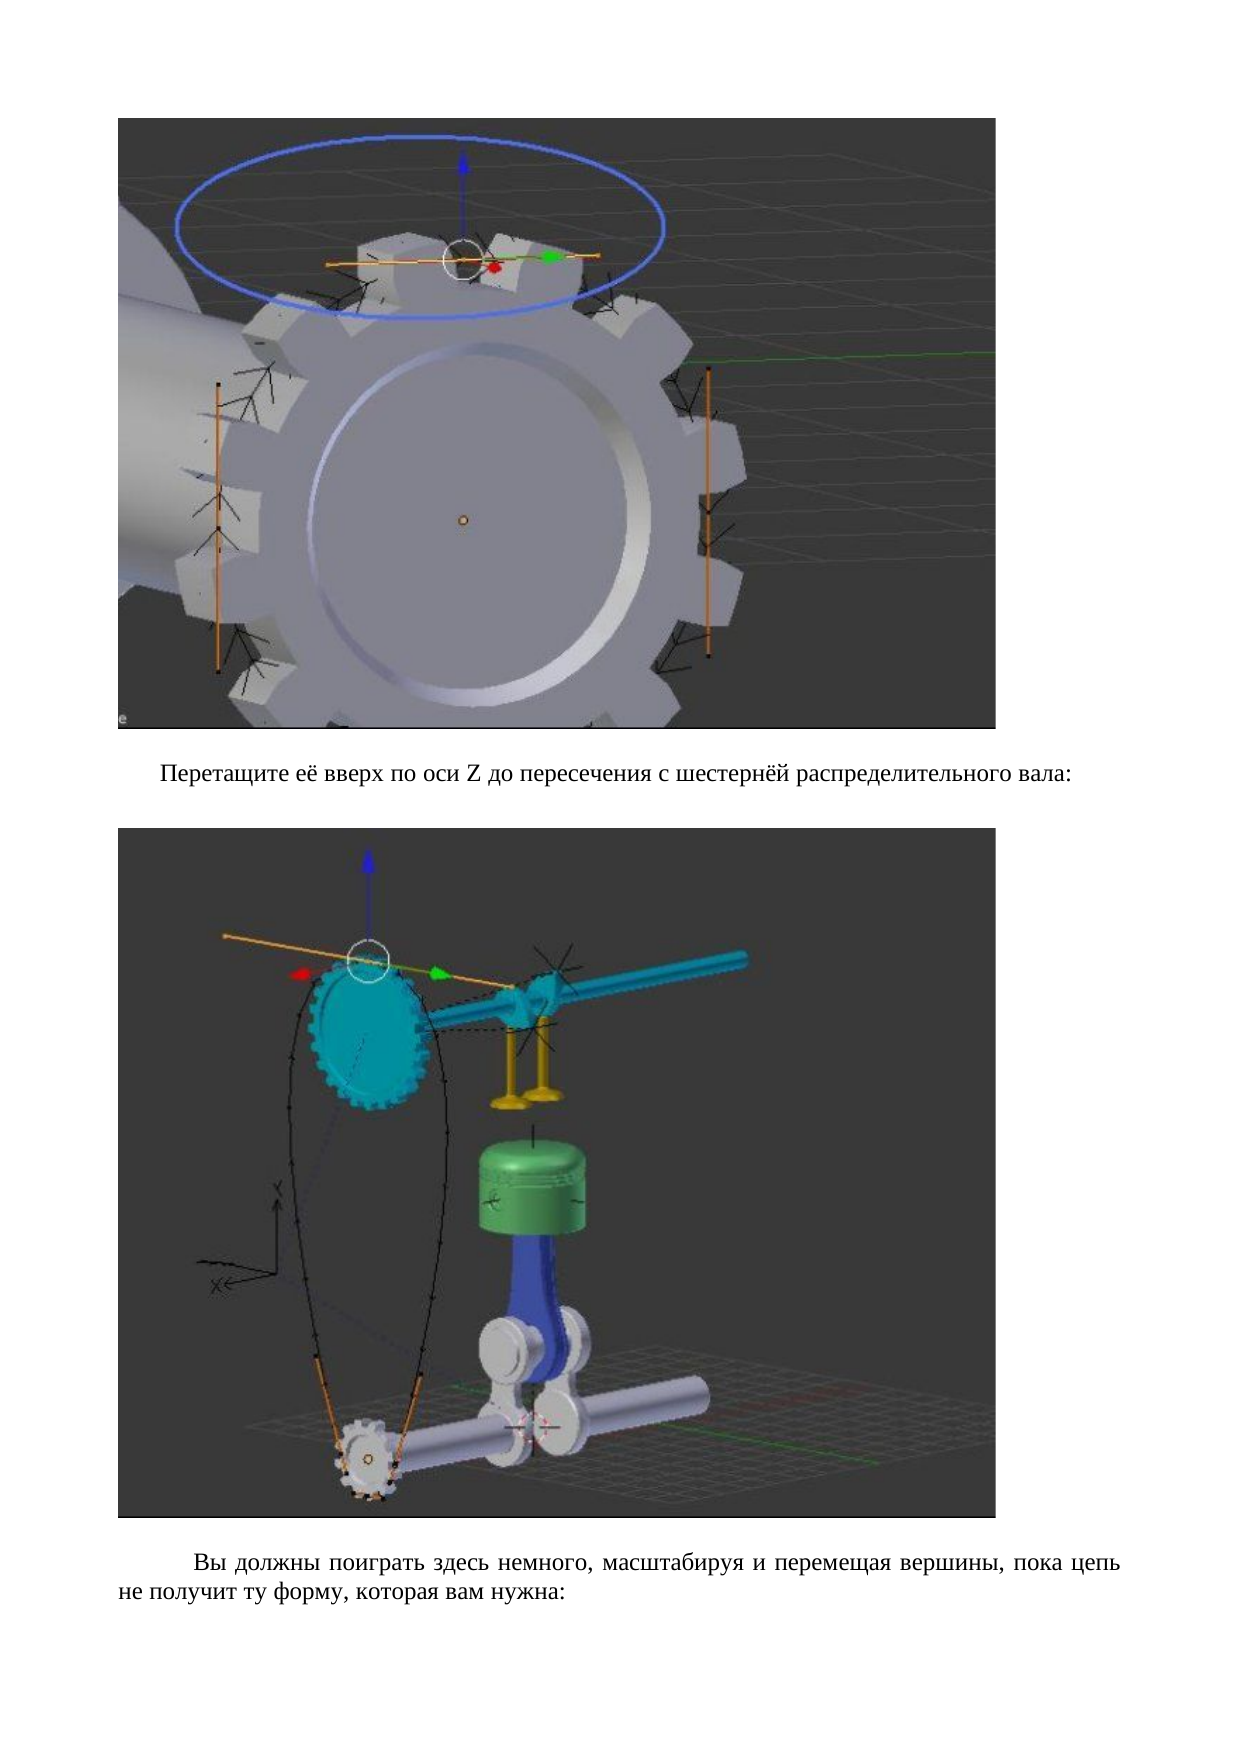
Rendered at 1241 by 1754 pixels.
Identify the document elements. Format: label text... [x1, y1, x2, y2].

text Вы должны поиграть здесь немного, масштабируя и перемещая вершины, пока цепь не получит ту форму, которая вам нужна: [118, 1547, 1122, 1605]
picture [118, 118, 996, 729]
picture [118, 828, 996, 1518]
text Перетащите её вверх по оси Z до пересечения с шестернёй распределительного вала: [118, 758, 1122, 787]
